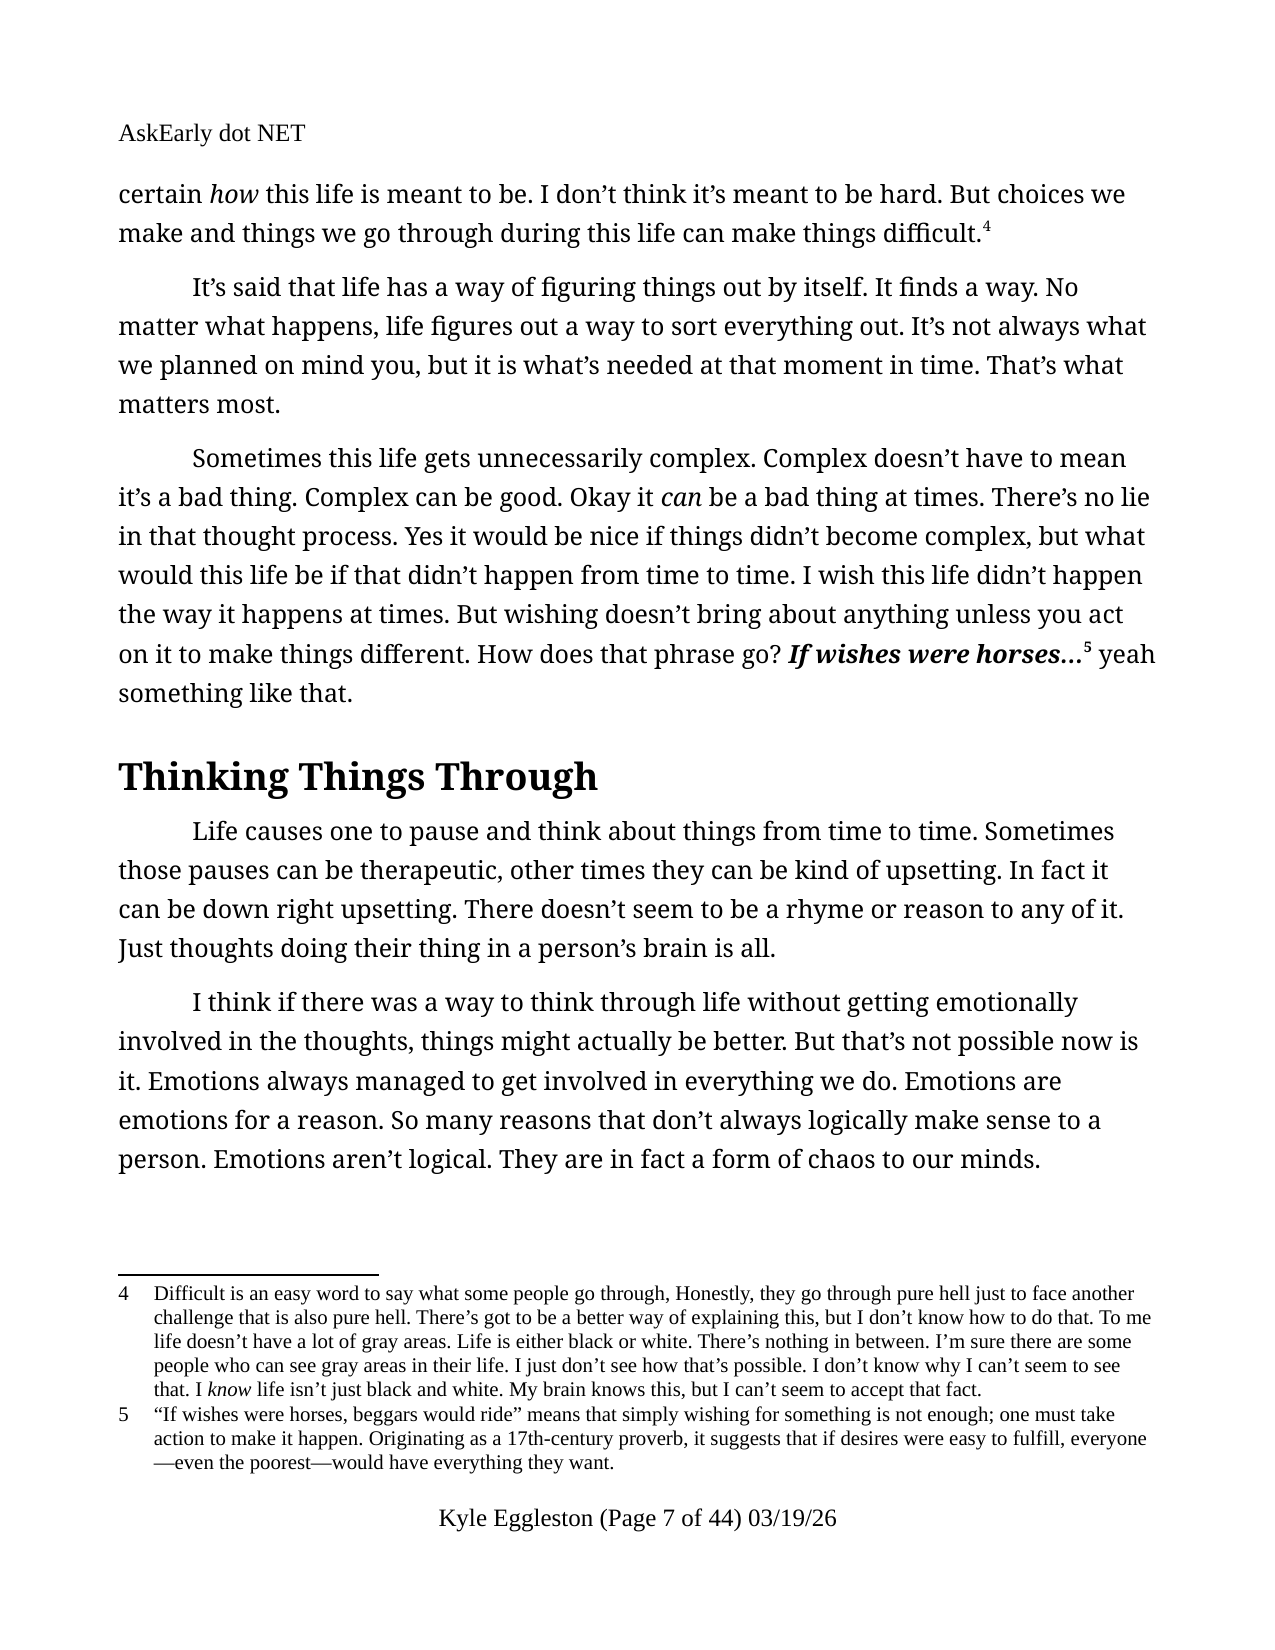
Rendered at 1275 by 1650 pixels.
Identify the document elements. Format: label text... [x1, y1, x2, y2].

text Difficult is an easy word to say what some people go through, Honestly, they go through pure hell just to face another challenge that is also pure hell. There’s got to be a better way of explaining this, but I don’t know how to do that. To me life doesn’t have a lot of gray areas. Life is either black or white. There’s nothing in between. I’m sure there are some people who can see gray areas in their life. I just don’t see how that’s possible. I don’t know why I can’t seem to see that. I know life isn’t just black and white. My brain knows this, but I can’t seem to accept that fact. [118, 1281, 1157, 1401]
text certain how this life is meant to be. I don’t think it’s meant to be hard. But choices we make and things we go through during this life can make things difficult. [118, 176, 1157, 249]
text “If wishes were horses, beggars would ride” means that simply wishing for something is not enough; one must take action to make it happen. Originating as a 17th-century proverb, it suggests that if desires were easy to fulfill, everyone —even the poorest—would have everything they want. [118, 1401, 1157, 1474]
subtitle Thinking Things Through [118, 750, 1157, 801]
text I think if there was a way to think through life without getting emotionally involved in the thoughts, things might actually be better. But that’s not possible now is it. Emotions always managed to get involved in everything we do. Emotions are emotions for a reason. So many reasons that don’t always logically make sense to a person. Emotions aren’t logical. They are in fact a form of chaos to our minds. [118, 985, 1157, 1176]
text It’s said that life has a way of figuring things out by itself. It finds a way. No matter what happens, life figures out a way to sort everything out. It’s not always what we planned on mind you, but it is what’s needed at that moment in time. That’s what matters most. [118, 269, 1157, 421]
text Sometimes this life gets unnecessarily complex. Complex doesn’t have to mean it’s a bad thing. Complex can be good. Okay it can be a bad thing at times. There’s no lie in that thought process. Yes it would be nice if things didn’t become complex, but what would this life be if that didn’t happen from time to time. I wish this life didn’t happen the way it happens at times. But wishing doesn’t bring about anything unless you act on it to make things different. How does that phrase go? If wishes were horses… yeah something like that. [118, 441, 1157, 709]
text Life causes one to pause and think about things from time to time. Sometimes those pauses can be therapeutic, other times they can be kind of upsetting. In fact it can be down right upsetting. There doesn’t seem to be a rhyme or reason to any of it. Just thoughts doing their thing in a person’s brain is all. [118, 814, 1157, 965]
